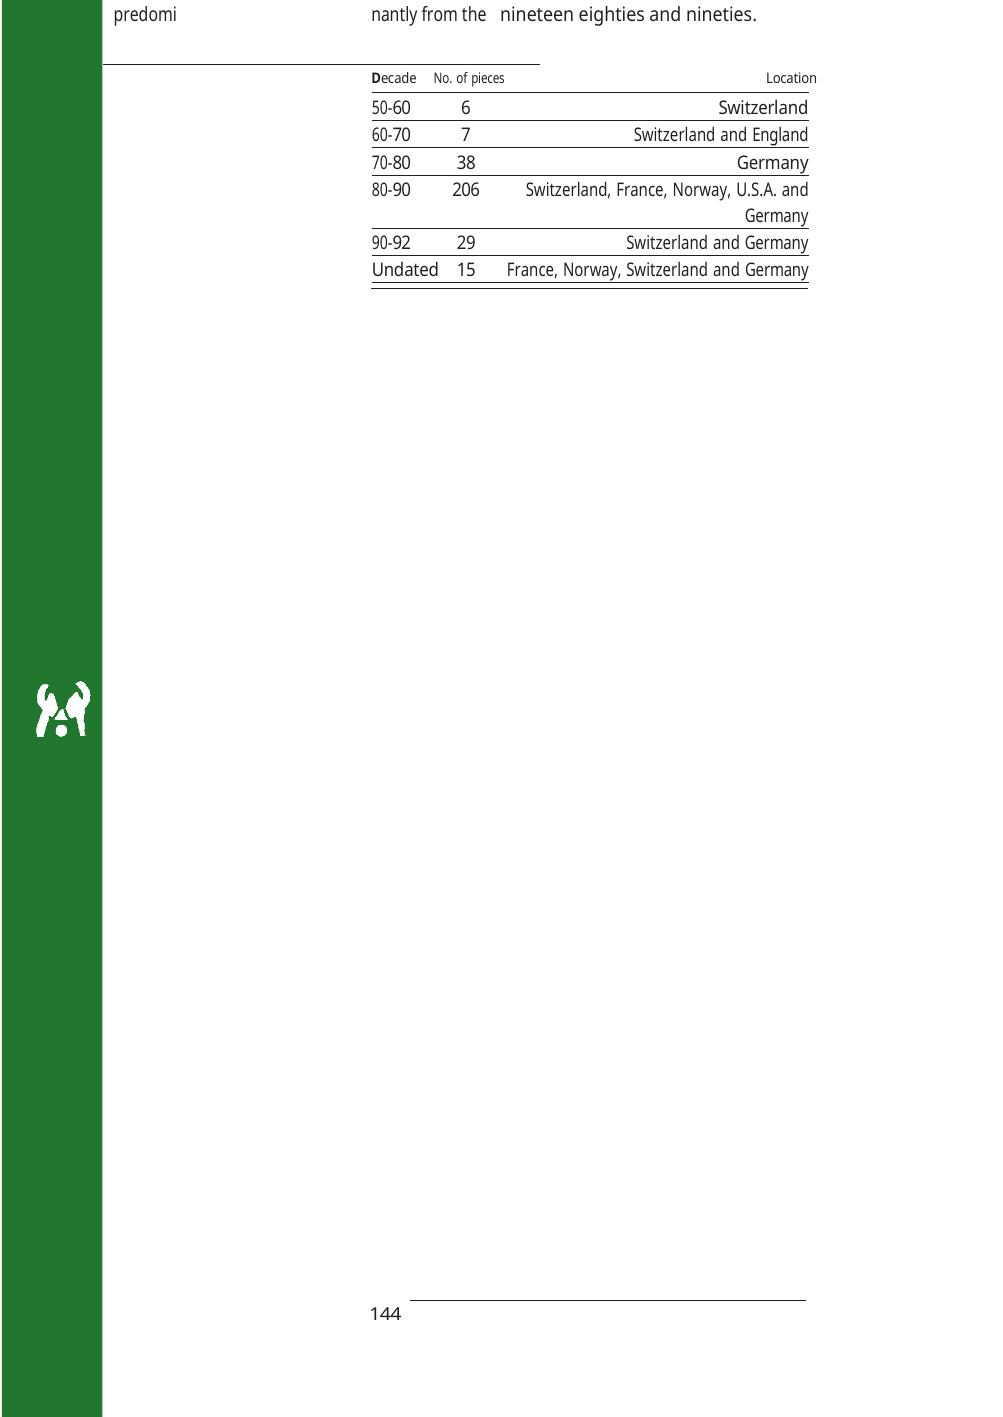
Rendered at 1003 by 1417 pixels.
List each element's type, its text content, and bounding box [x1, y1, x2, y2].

table_header 6 [440, 93, 486, 120]
table_cell Undated [372, 256, 440, 282]
table_cell 90-92 [372, 229, 440, 255]
table_cell 80-90 [372, 176, 440, 227]
table_cell 29 [440, 229, 486, 255]
text Decade No. of pieces Location [371, 68, 973, 87]
table_cell Switzerland and Germany [486, 229, 809, 255]
text nantly from the nineteen eighties and nineties. [371, 0, 794, 27]
table_cell France, Norway, Switzerland and Germany [486, 256, 809, 282]
table_header 50-60 [372, 93, 440, 120]
table_cell 38 [440, 148, 486, 174]
table_cell 70-80 [372, 148, 440, 174]
table_cell 60-70 [372, 121, 440, 147]
table_cell 7 [440, 121, 486, 147]
table_cell 15 [440, 256, 486, 282]
table_cell Germany [486, 148, 809, 174]
text predomi [113, 0, 178, 27]
table_header Switzerland [486, 93, 809, 120]
table_cell 206 [440, 176, 486, 227]
table_cell Switzerland and England [486, 121, 809, 147]
table_cell Switzerland, France, Norway, U.S.A. and Germany [486, 176, 809, 227]
